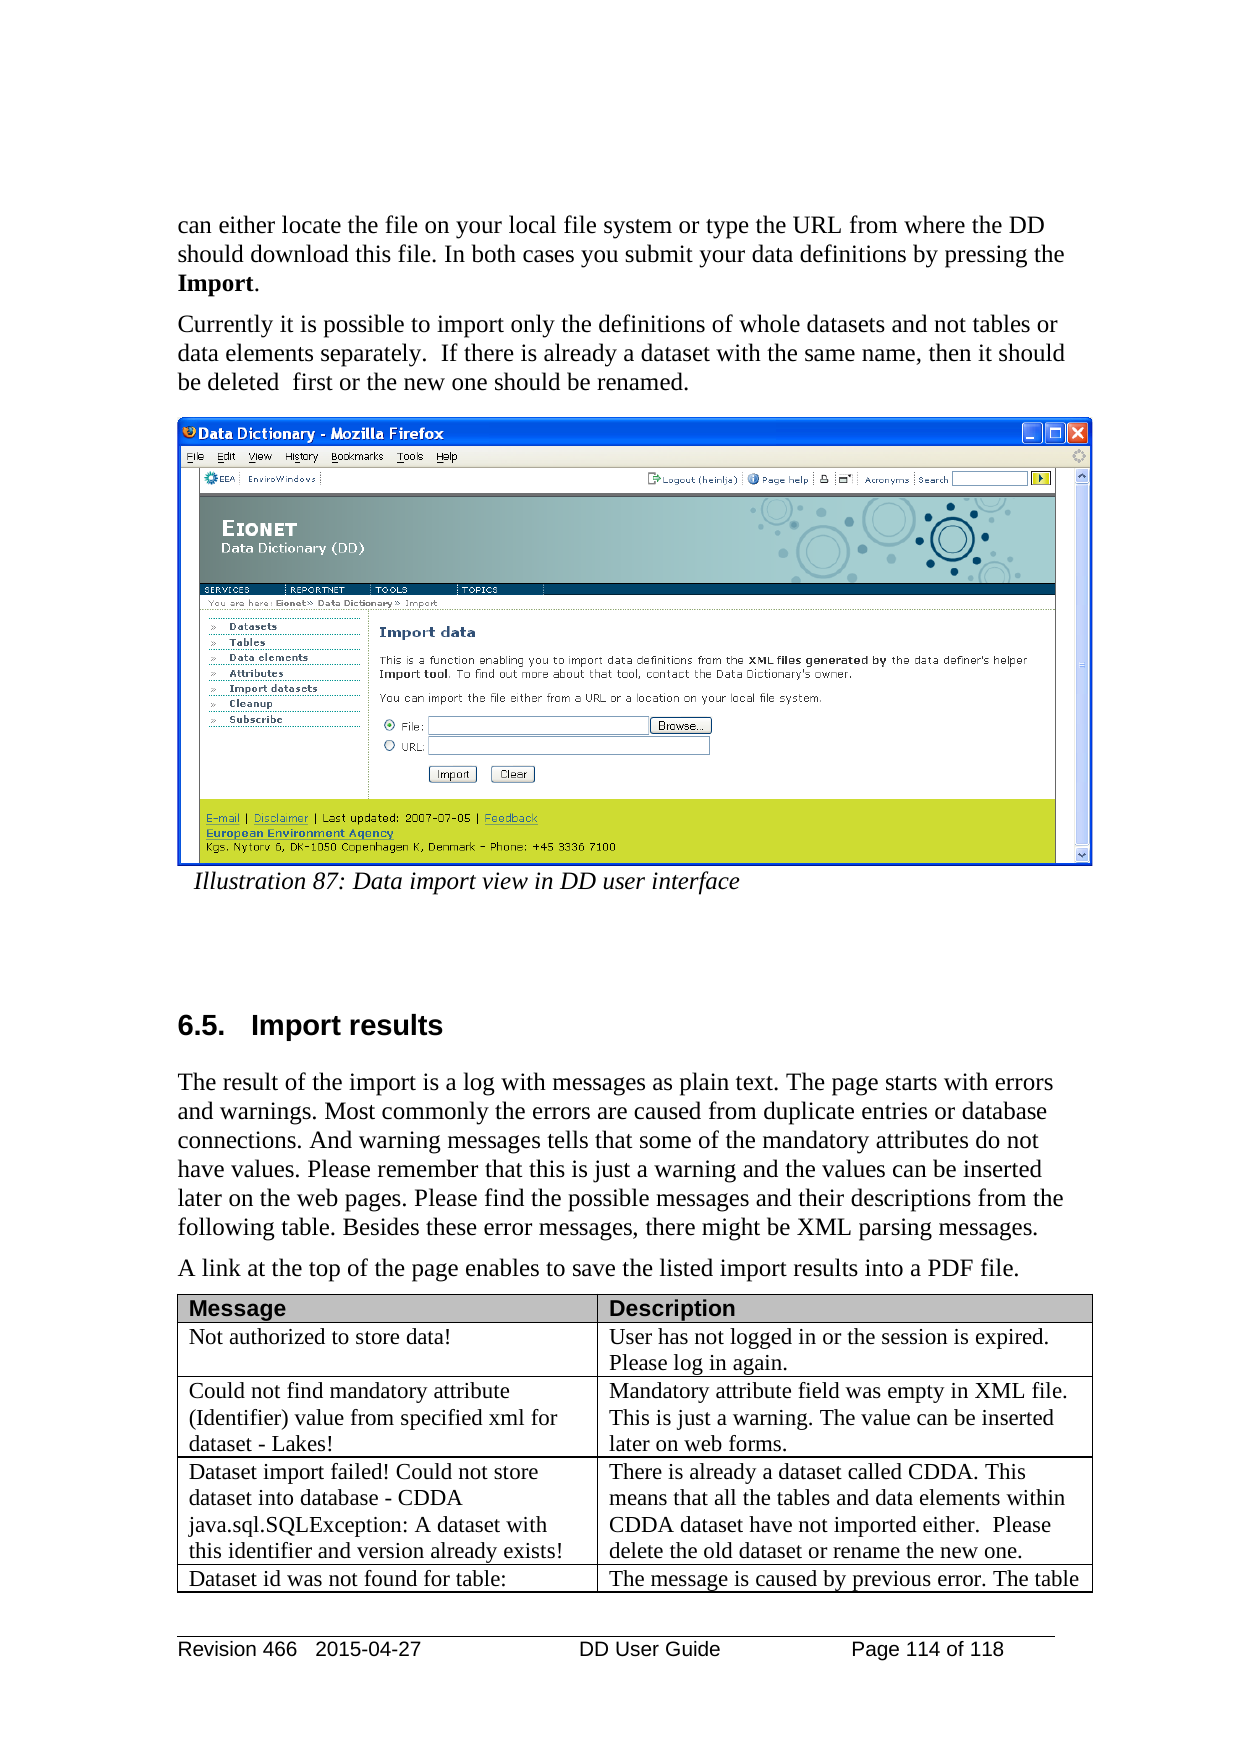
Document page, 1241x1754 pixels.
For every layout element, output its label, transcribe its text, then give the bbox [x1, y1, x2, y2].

table_cell Dataset import failed! Could not store dataset into database - CDDA java.sql.SQLException: A dataset with this identifier and version already exists! [178, 1458, 597, 1564]
table_header Description [598, 1295, 1092, 1322]
table_header Message [178, 1295, 597, 1322]
text A link at the top of the page enables to save the listed import results into a PDF file. [177, 1253, 1092, 1282]
table_cell Mandatory attribute field was empty in XML file. This is just a warning. The value can be inserted later on web forms. [598, 1377, 1092, 1456]
table_cell There is already a dataset called CDDA. This means that all the tables and data elements within CDDA dataset have not imported either. Please delete the old dataset or rename the new one. [598, 1458, 1092, 1564]
text Currently it is possible to import only the definitions of whole datasets and not tables or data elements separately. If there is already a dataset with the same name, then it should be deleted first or the new one should be renamed. [177, 309, 1092, 396]
table_cell Could not find mandatory attribute (Identifier) value from specified xml for dataset - Lakes! [178, 1377, 597, 1456]
picture [177, 417, 1093, 866]
text Illustration 87: Data import view in DD user interface [194, 866, 1076, 895]
subtitle Import results [177, 1008, 1092, 1042]
table_cell Not authorized to store data! [178, 1323, 597, 1376]
table_cell User has not logged in or the session is expired. Please log in again. [598, 1323, 1092, 1376]
text The result of the import is a log with messages as plain text. The page starts with errors and warnings. Most commonly the errors are caused from duplicate entries or database connections. And warning messages tells that some of the mandatory attributes do not have values. Please remember that this is just a warning and the values can be inserted later on the web pages. Please find the possible messages and their descriptions from the following table. Besides these error messages, there might be XML parsing messages. [177, 1066, 1092, 1241]
table_cell Dataset id was not found for table: [178, 1565, 597, 1591]
text can either locate the file on your local file system or type the URL from where the DD should download this file. In both cases you submit your data definitions by pressing the Import. [177, 210, 1092, 297]
table_cell The message is caused by previous error. The table [598, 1565, 1092, 1591]
